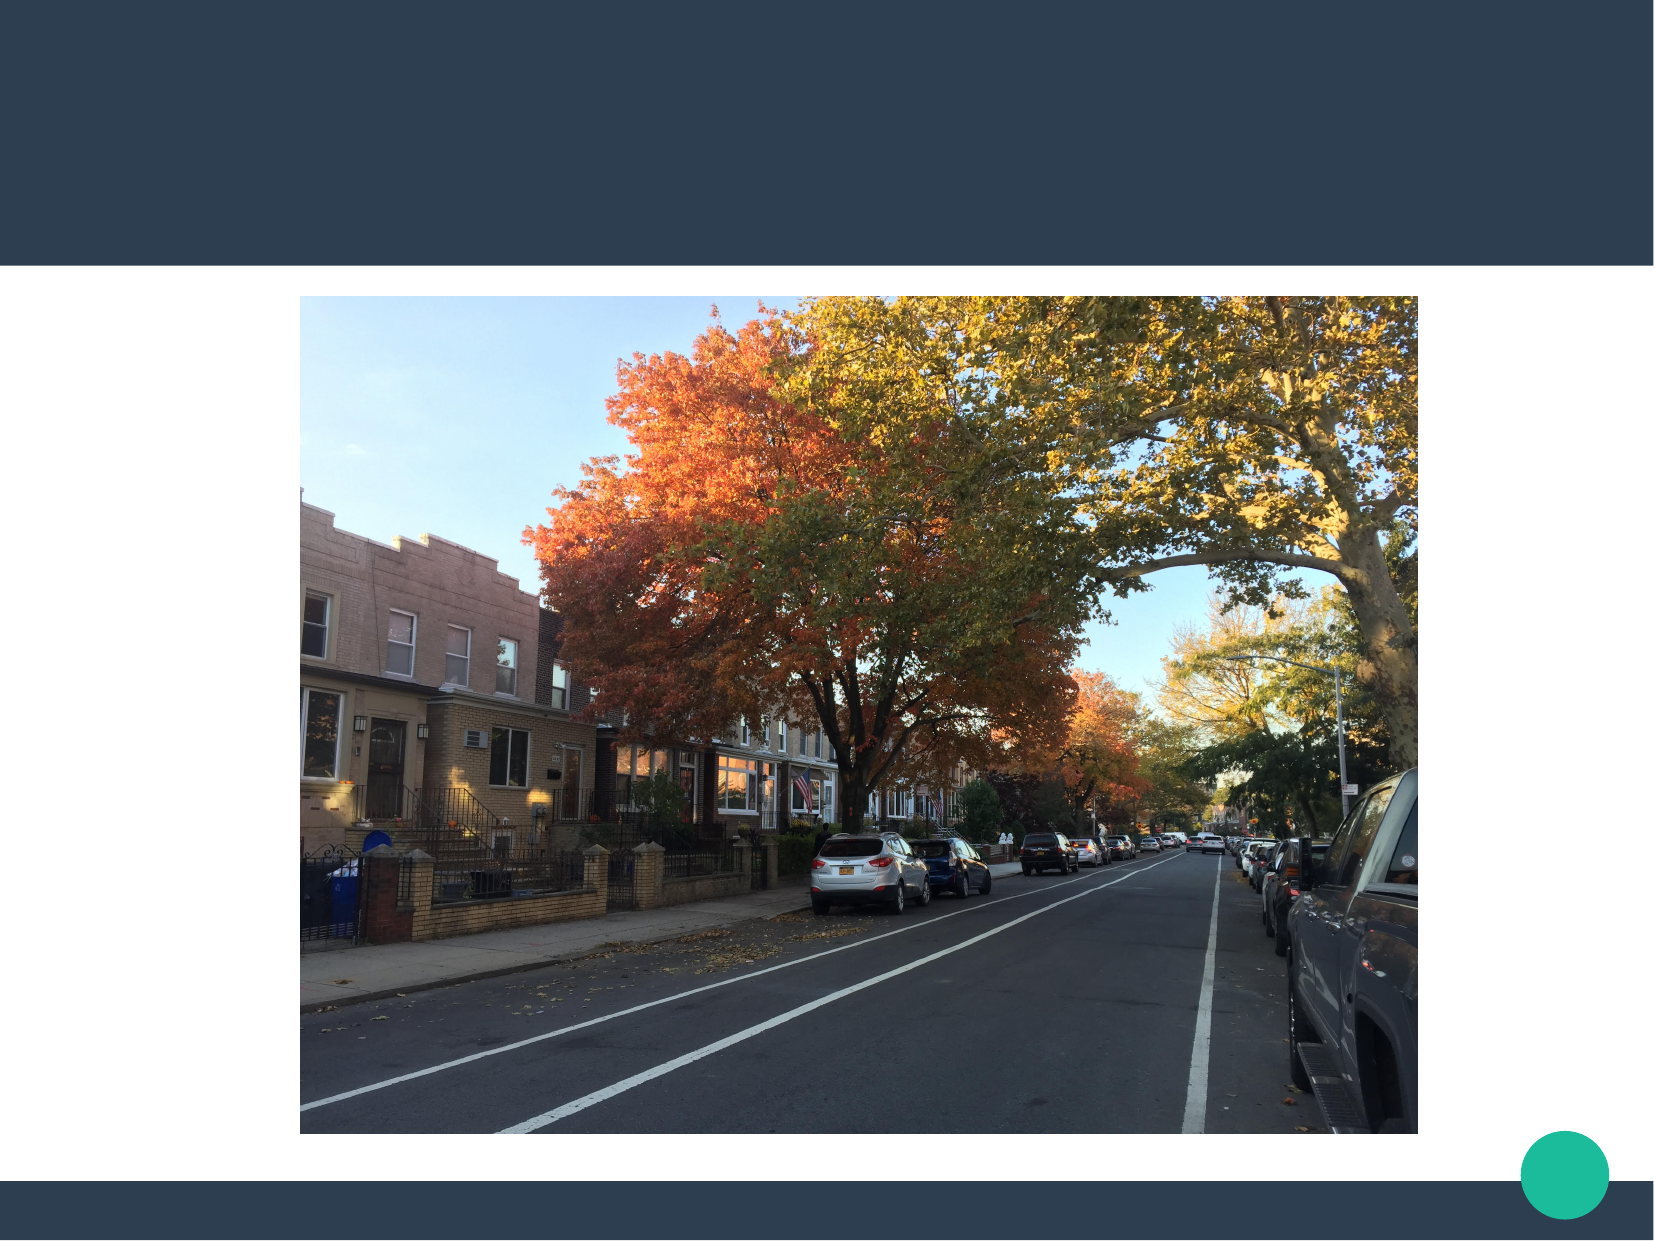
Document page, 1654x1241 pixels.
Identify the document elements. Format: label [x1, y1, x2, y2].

picture [300, 296, 1418, 1134]
